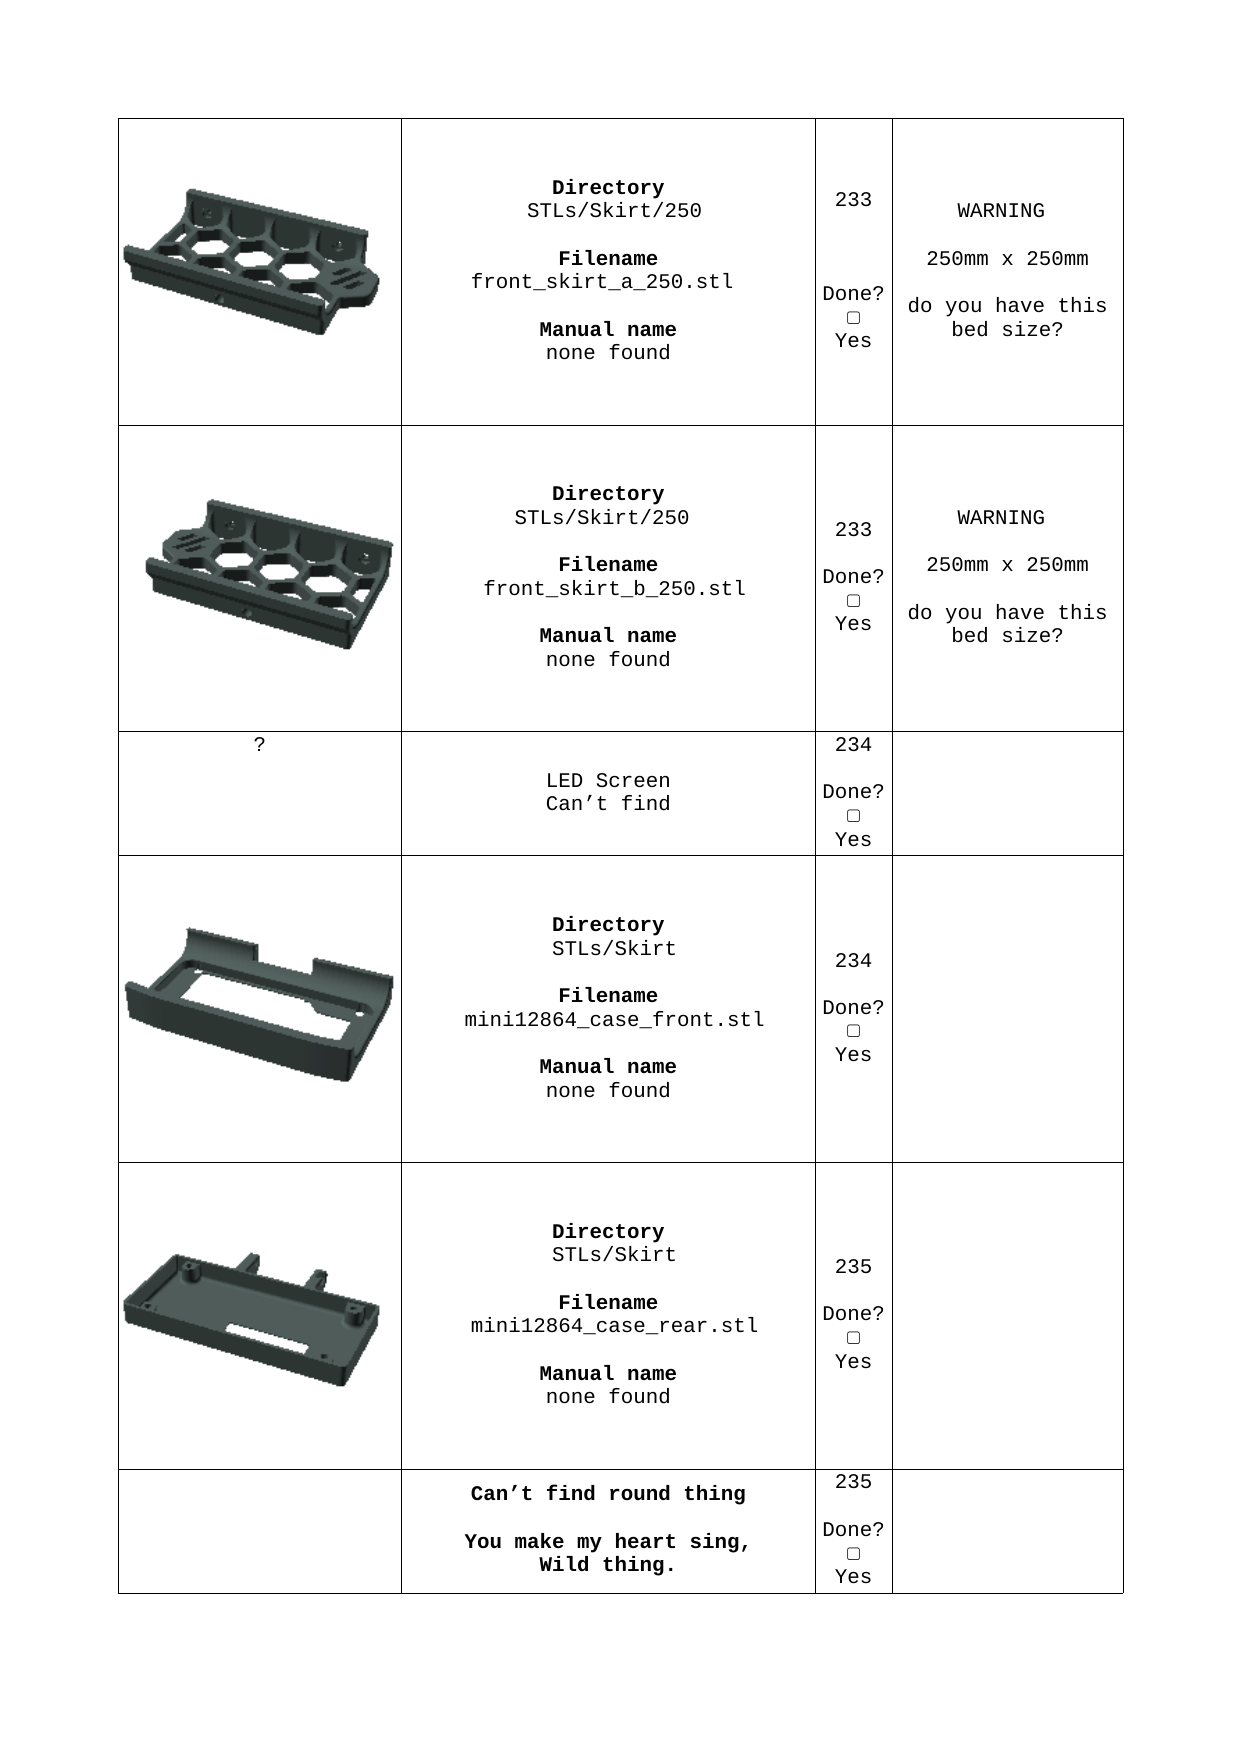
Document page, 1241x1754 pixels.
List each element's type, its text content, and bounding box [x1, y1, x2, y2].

table_cell ? [119, 732, 401, 855]
table_cell Directory STLs/Skirt/250 Filename front_skirt_b_250.stl Manual name none found [402, 426, 815, 731]
table_cell Directory STLs/Skirt Filename mini12864_case_rear.stl Manual name none found [402, 1163, 815, 1468]
picture [121, 121, 398, 399]
table_cell WARNING 250mm x 250mm do you have this bed size? [893, 119, 1123, 425]
table_cell [119, 426, 401, 731]
table_cell Can’t find round thing You make my heart sing, Wild thing. [402, 1470, 815, 1593]
table_cell [893, 732, 1123, 855]
table_cell 234 Done? ▢ Yes [816, 856, 892, 1162]
table_cell WARNING 250mm x 250mm do you have this bed size? [893, 426, 1123, 731]
table_cell [893, 1470, 1123, 1593]
table_cell 235 Done? ▢ Yes [816, 1470, 892, 1593]
table_cell Directory STLs/Skirt/250 Filename front_skirt_a_250.stl Manual name none found [402, 119, 815, 425]
picture [121, 1165, 398, 1442]
table_cell 235 Done? ▢ Yes [816, 1163, 892, 1468]
table_cell [119, 856, 401, 1162]
table_cell 233 Done? ▢ Yes [816, 426, 892, 731]
picture [121, 858, 398, 1136]
table_cell [119, 1163, 401, 1468]
table_cell 233 Done? ▢ Yes [816, 119, 892, 425]
table_cell [119, 1470, 401, 1593]
table_cell [119, 119, 401, 425]
table_cell [893, 1163, 1123, 1468]
table_cell [893, 856, 1123, 1162]
table_cell Directory STLs/Skirt Filename mini12864_case_front.stl Manual name none found [402, 856, 815, 1162]
table_cell 234 Done? ▢ Yes [816, 732, 892, 855]
table_cell LED Screen Can’t find [402, 732, 815, 855]
picture [121, 427, 398, 705]
